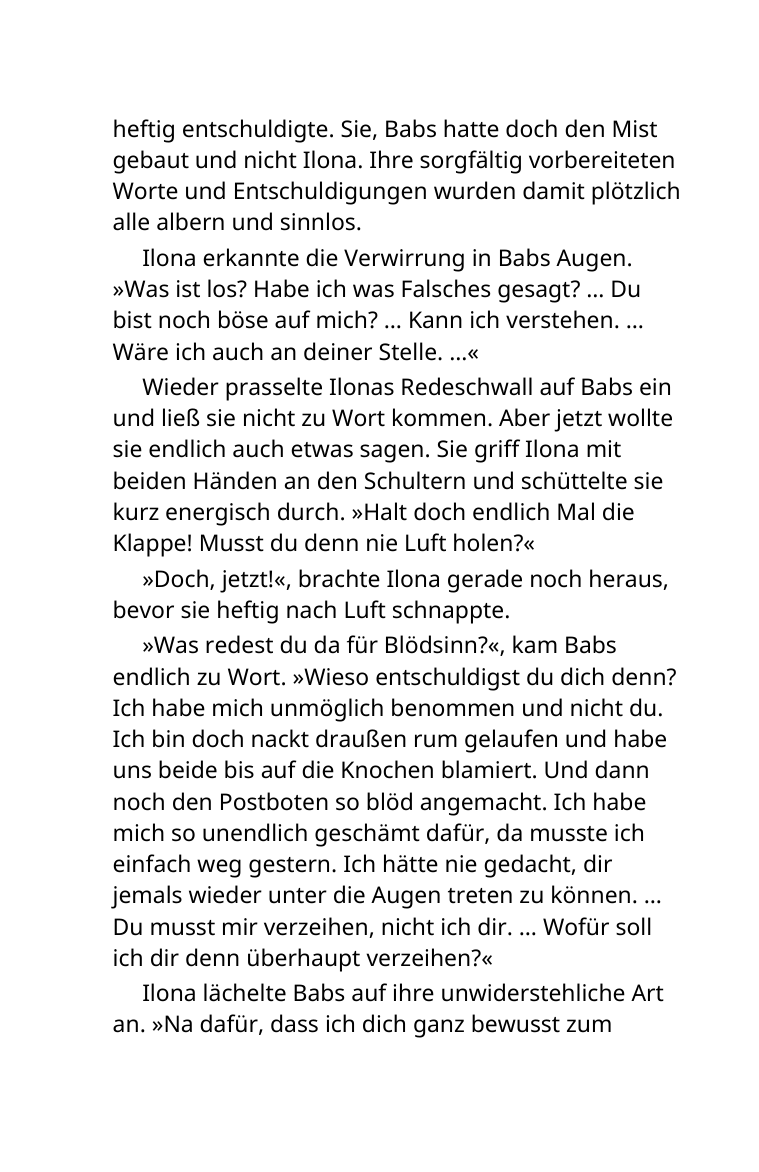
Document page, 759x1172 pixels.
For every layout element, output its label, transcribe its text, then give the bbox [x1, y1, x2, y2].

text heftig entschuldigte. Sie, Babs hatte doch den Mist gebaut und nicht Ilona. Ihre sorgfältig vorbereiteten Worte und Entschuldigungen wurden damit plötzlich alle albern und sinnlos. [112, 112, 684, 237]
text »Was redest du da für Blödsinn?«, kam Babs endlich zu Wort. »Wieso entschuldigst du dich denn? Ich habe mich unmöglich benommen und nicht du. Ich bin doch nackt draußen rum gelaufen und habe uns beide bis auf die Knochen blamiert. Und dann noch den Postboten so blöd angemacht. Ich habe mich so unendlich geschämt dafür, da musste ich einfach weg gestern. Ich hätte nie gedacht, dir jemals wieder unter die Augen treten zu können. … Du musst mir verzeihen, nicht ich dir. … Wofür soll ich dir denn überhaupt verzeihen?« [112, 629, 684, 973]
text Ilona erkannte die Verwirrung in Babs Augen. »Was ist los? Habe ich was Falsches gesagt? … Du bist noch böse auf mich? … Kann ich verstehen. … Wäre ich auch an deiner Stelle. …« [112, 242, 684, 367]
text Wieder prasselte Ilonas Redeschwall auf Babs ein und ließ sie nicht zu Wort kommen. Aber jetzt wollte sie endlich auch etwas sagen. Sie griff Ilona mit beiden Händen an den Schultern und schüttelte sie kurz energisch durch. »Halt doch endlich Mal die Klappe! Musst du denn nie Luft holen?« [112, 371, 684, 558]
text »Doch, jetzt!«, brachte Ilona gerade noch heraus, bevor sie heftig nach Luft schnappte. [112, 562, 684, 625]
text Ilona lächelte Babs auf ihre unwiderstehliche Art an. »Na dafür, dass ich dich ganz bewusst zum [112, 977, 684, 1039]
